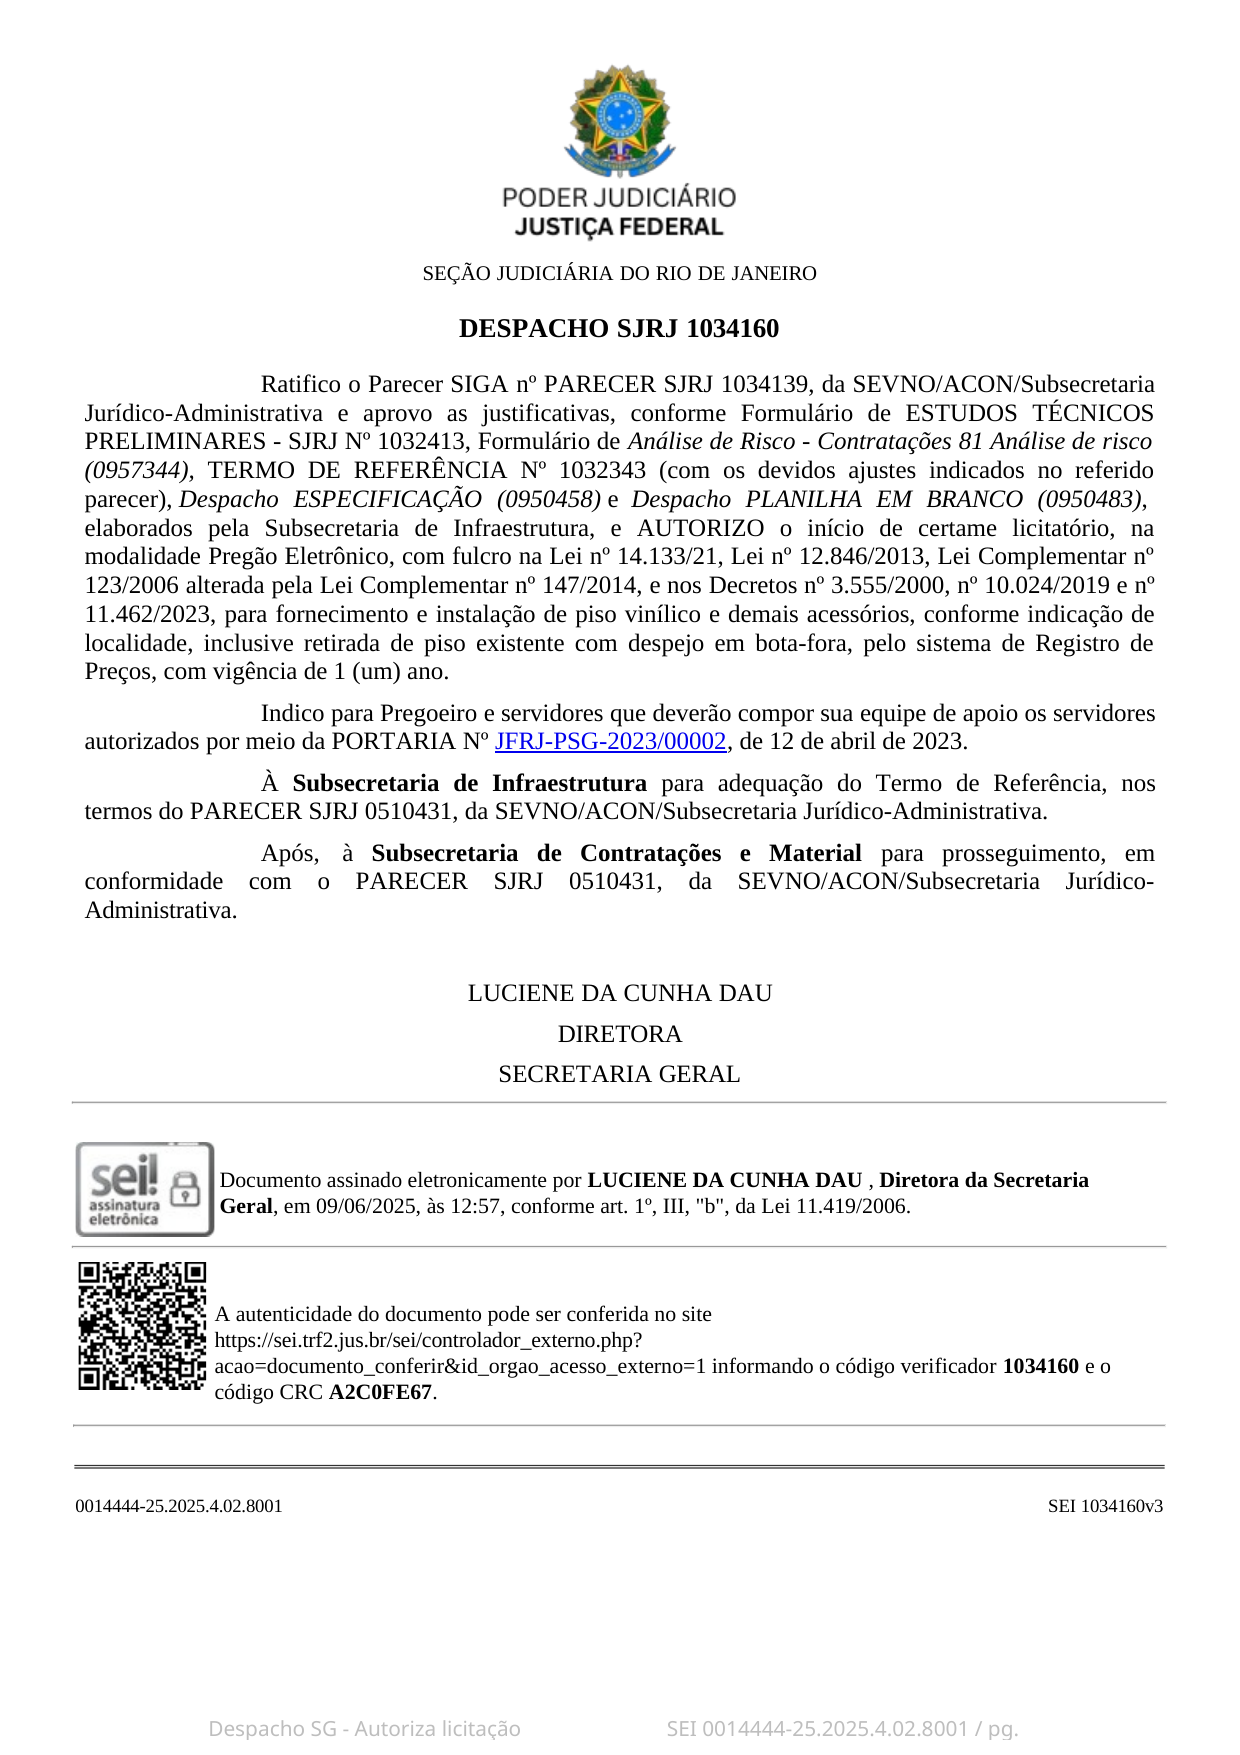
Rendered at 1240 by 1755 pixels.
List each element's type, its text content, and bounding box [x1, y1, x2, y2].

subtitle DESPACHO SJRJ 1034160 [118, 312, 1120, 343]
text 0014444-25.2025.4.02.8001 SEI 1034160v3 [59, 1495, 1180, 1517]
text Indico para Pregoeiro e servidores que deverão compor sua equipe de apoio os servidores autorizados por meio da PORTARIA Nº JFRJ-PSG-2023/00002, de 12 de abril de 2023. [84, 698, 1156, 755]
text À Subsecretaria de Infraestrutura para adequação do Termo de Referência, nos termos do PARECER SJRJ 0510431, da SEVNO/ACON/Subsecretaria Jurídico-Administrativa. [84, 768, 1156, 825]
text A autenticidade do documento pode ser conferida no site https://sei.trf2.jus.br/sei/controlador_externo.php? acao=documento_conferir&id_orgao_acesso_externo=1 informando o código verificador 1034160 e o código CRC A2C0FE67. [214, 1301, 1121, 1404]
text SECRETARIA GERAL [118, 1060, 1121, 1088]
text Ratifico o Parecer SIGA nº PARECER SJRJ 1034139, da SEVNO/ACON/Subsecretaria Jurídico-Administrativa e aprovo as justificativas, conforme Formulário de ESTUDOS TÉCNICOS PRELIMINARES - SJRJ Nº 1032413, Formulário de Análise de Risco - Contratações 81 Análise de risco (0957344), TERMO DE REFERÊNCIA Nº 1032343 (com os devidos ajustes indicados no referido parecer), Despacho ESPECIFICAÇÃO (0950458) e Despacho PLANILHA EM BRANCO (0950483), [84, 369, 1156, 513]
text elaborados pela Subsecretaria de Infraestrutura, e AUTORIZO o início de certame licitatório, na modalidade Pregão Eletrônico, com fulcro na Lei nº 14.133/21, Lei nº 12.846/2013, Lei Complementar nº 123/2006 alterada pela Lei Complementar nº 147/2014, e nos Decretos nº 3.555/2000, nº 10.024/2019 e nº 11.462/2023, para fornecimento e instalação de piso vinílico e demais acessórios, conforme indicação de localidade, inclusive retirada de piso existente com despejo em bota-fora, pelo sistema de Registro de Preços, com vigência de 1 (um) ano. [84, 513, 1156, 685]
text Após, à Subsecretaria de Contratações e Material para prosseguimento, em conformidade com o PARECER SJRJ 0510431, da SEVNO/ACON/Subsecretaria Jurídico- Administrativa. [84, 838, 1156, 924]
text LUCIENE DA CUNHA DAU DIRETORA [462, 978, 778, 1048]
text Documento assinado eletronicamente por LUCIENE DA CUNHA DAU , Diretora da Secretaria Geral, em 09/06/2025, às 12:57, conforme art. 1º, III, "b", da Lei 11.419/2006. [219, 1167, 1143, 1218]
text SEÇÃO JUDICIÁRIA DO RIO DE JANEIRO [118, 261, 1122, 285]
